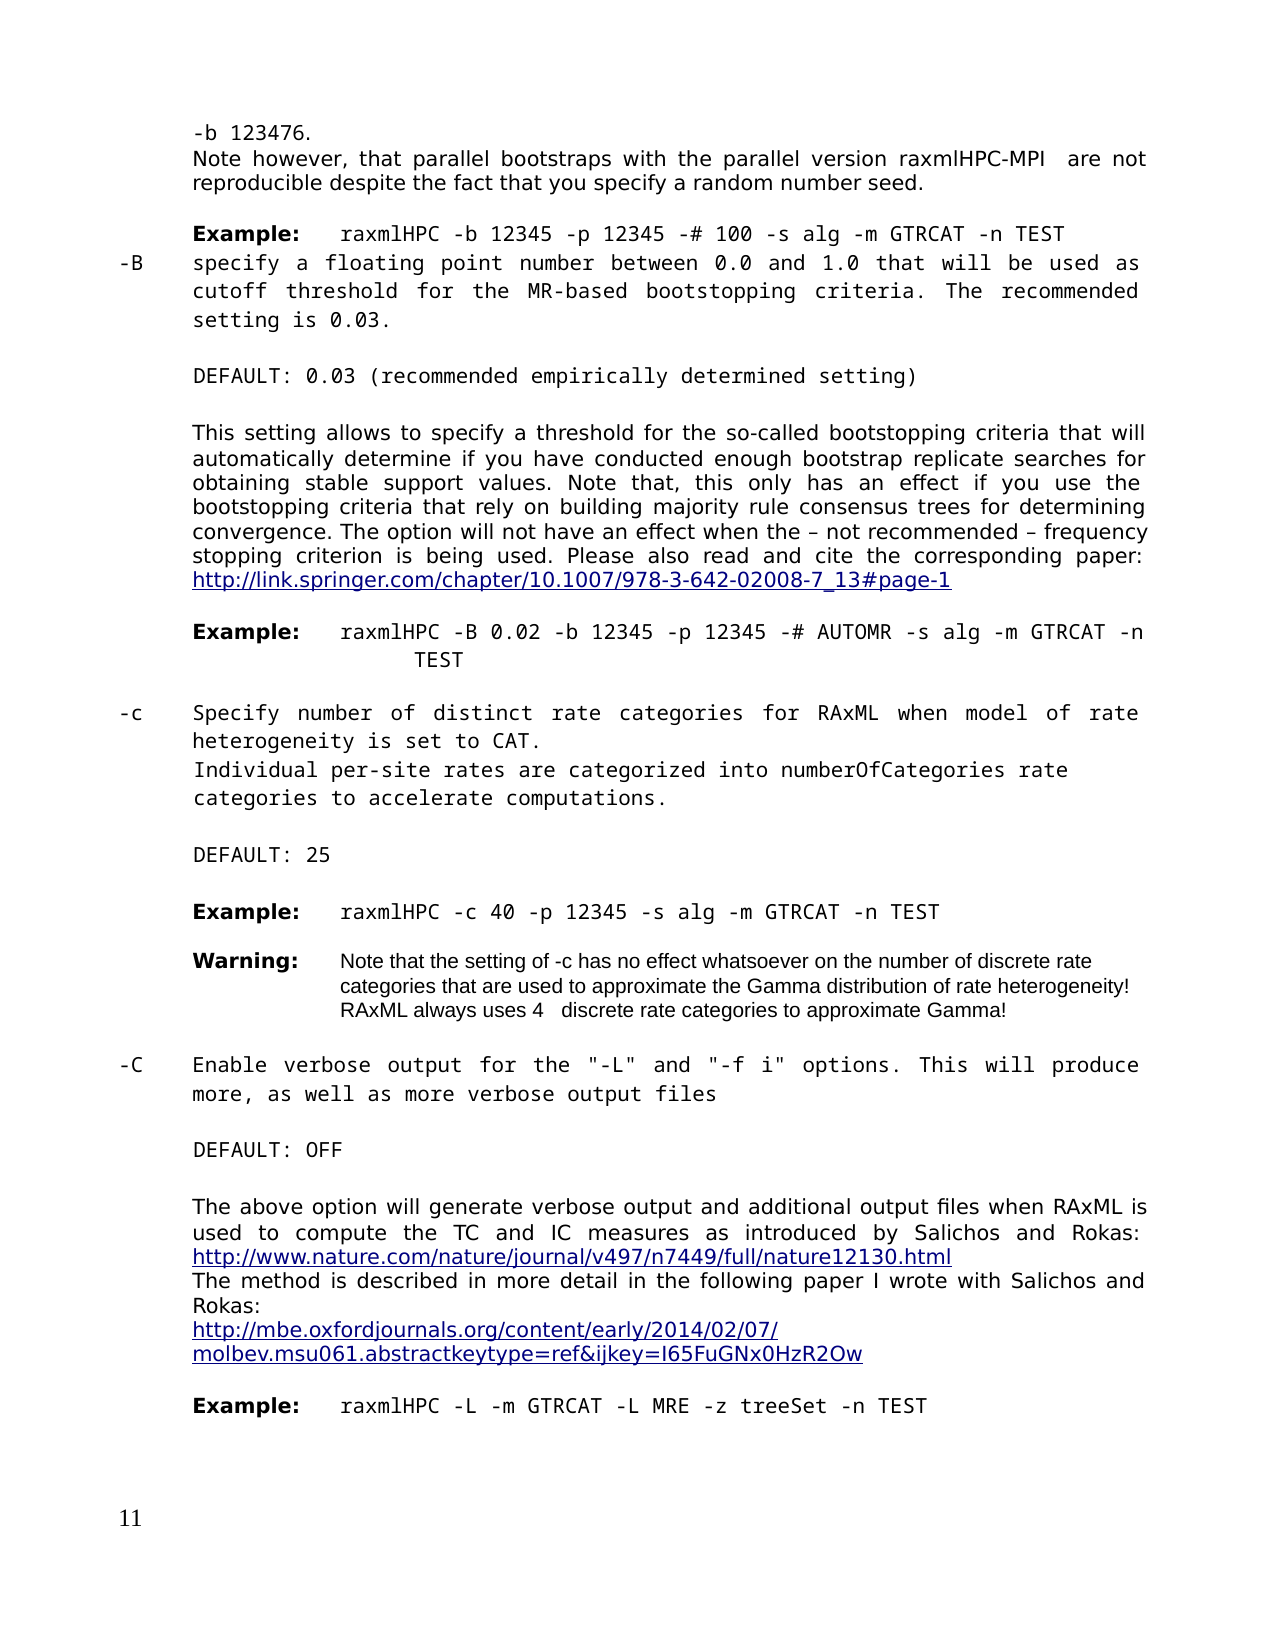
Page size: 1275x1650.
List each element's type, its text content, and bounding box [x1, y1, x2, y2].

text -b 123476. [118, 118, 1157, 147]
text Example: raxmlHPC -L -m GTRCAT -L MRE -z treeSet -n TEST [118, 1391, 1157, 1419]
text The above option will generate verbose output and additional output files when RAxML is used to compute the TC and IC measures as introduced by Salichos and Rokas: http://www.nature.com/nature/journal/v497/n7449/full/nature12130.html [118, 1192, 1157, 1269]
text DEFAULT: OFF [118, 1136, 1157, 1164]
text http://mbe.oxfordjournals.org/content/early/2014/02/07/molbev.msu061.abstractkeytype=ref&ijkey=I65FuGNx0HzR2Ow [192, 1318, 1157, 1366]
text Example: raxmlHPC -B 0.02 -b 12345 -p 12345 -# AUTOMR -s alg -m GTRCAT -n TEST [118, 617, 1157, 674]
text Example: raxmlHPC -c 40 -p 12345 -s alg -m GTRCAT -n TEST [118, 897, 1157, 925]
text -C Enable verbose output for the "-L" and "-f i" options. This will produce more, as well as more verbose output files [118, 1050, 1157, 1107]
text -c Specify number of distinct rate categories for RAxML when model of rate heterogeneity is set to CAT. [118, 698, 1157, 755]
text Example: raxmlHPC -b 12345 -p 12345 -# 100 -s alg -m GTRCAT -n TEST [118, 219, 1157, 248]
text Warning: Note that the setting of -c has no effect whatsoever on the number of discrete rate categories that are used to approximate the Gamma distribution of rate heterogeneity! RAxML always uses 4 discrete rate categories to approximate Gamma! [118, 949, 1157, 1022]
text DEFAULT: 25 [118, 840, 1157, 868]
text -B specify a floating point number between 0.0 and 1.0 that will be used as cutoff threshold for the MR-based bootstopping criteria. The recommended setting is 0.03. [118, 248, 1157, 333]
text Individual per-site rates are categorized into numberOfCategories rate [118, 755, 1157, 783]
text The method is described in more detail in the following paper I wrote with Salichos and Rokas: [118, 1269, 1157, 1318]
text Note however, that parallel bootstraps with the parallel version raxmlHPC-MPI are not reproducible despite the fact that you specify a random number seed. [118, 147, 1157, 195]
text DEFAULT: 0.03 (recommended empirically determined setting) [118, 362, 1157, 390]
text categories to accelerate computations. [118, 783, 1157, 812]
text This setting allows to specify a threshold for the so-called bootstopping criteria that will automatically determine if you have conducted enough bootstrap replicate searches for obtaining stable support values. Note that, this only has an effect if you use the bootstopping criteria that rely on building majority rule consensus trees for determining convergence. The option will not have an effect when the – not recommended – frequency stopping criterion is being used. Please also read and cite the corresponding paper: http://link.springer.com/chapter/10.1007/978-3-642-02008-7_13#page-1 [118, 418, 1157, 592]
